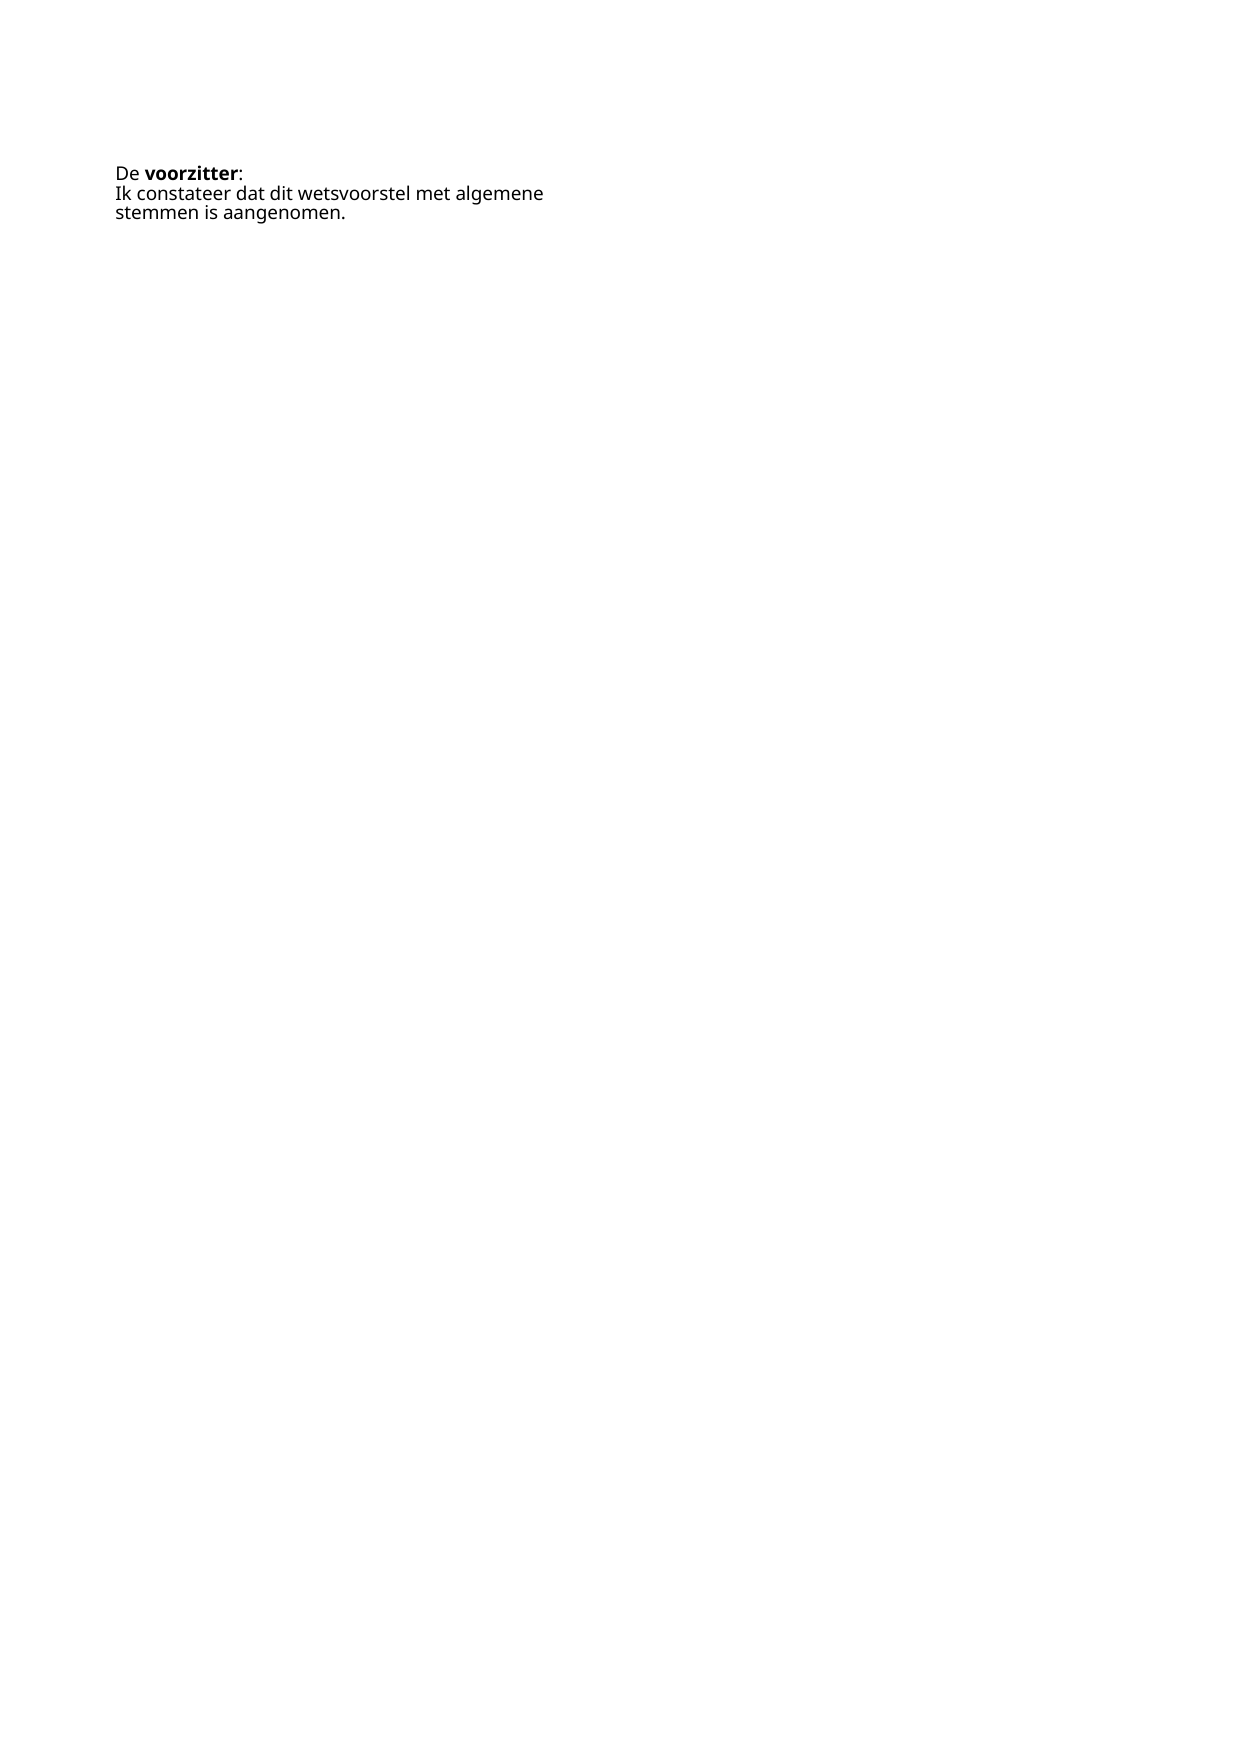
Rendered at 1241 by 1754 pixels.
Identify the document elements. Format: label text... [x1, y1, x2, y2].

text Ik constateer dat dit wetsvoorstel met algemene stemmen is aangenomen. [115, 184, 605, 223]
text De voorzitter: [115, 165, 605, 184]
